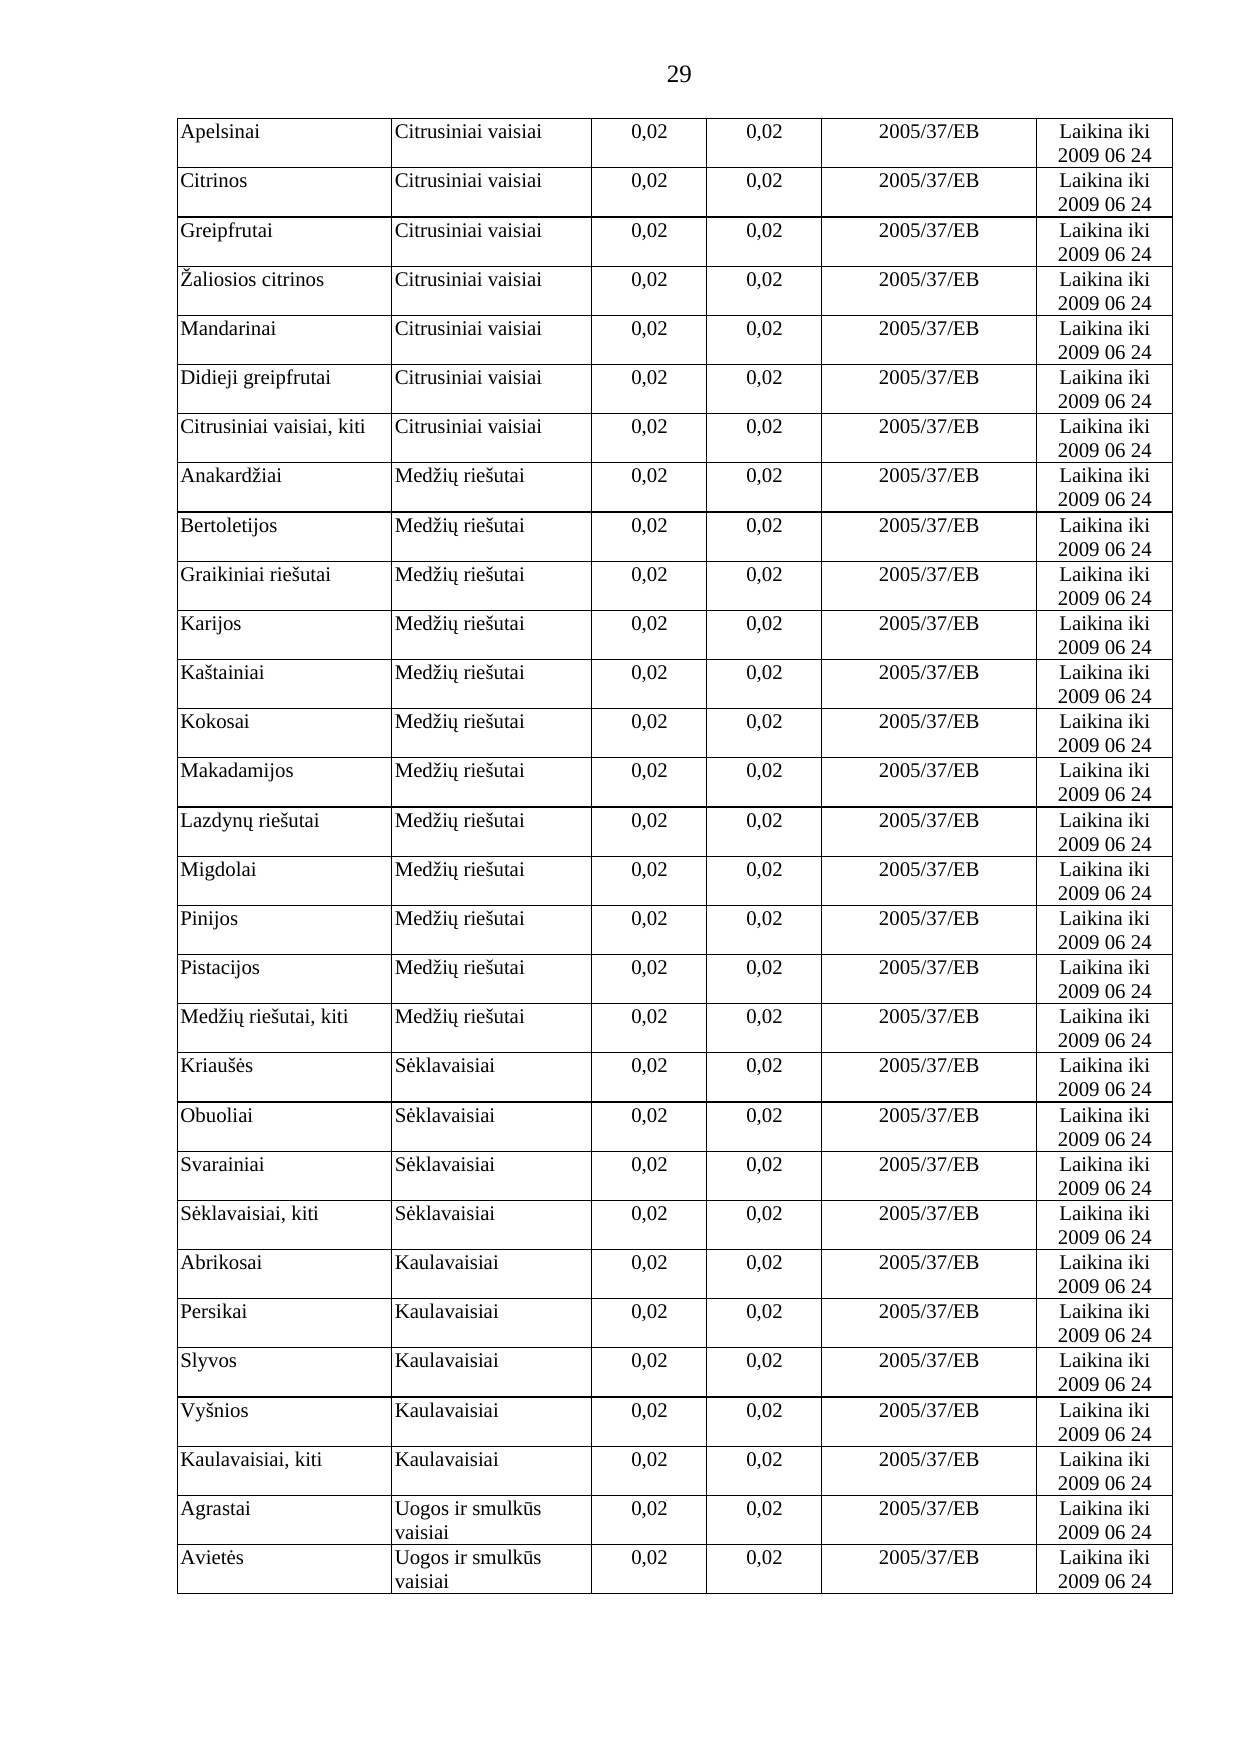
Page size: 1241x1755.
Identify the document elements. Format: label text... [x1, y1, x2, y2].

table_cell Citrusiniai vaisiai, kiti [178, 414, 391, 462]
table_cell Kaštainiai [178, 660, 391, 708]
table_cell Makadamijos [178, 758, 391, 806]
table_cell Laikina iki 2009 06 24 [1037, 316, 1172, 364]
table_cell Kriaušės [178, 1053, 391, 1101]
table_cell Uogos ir smulkūs vaisiai [392, 1496, 591, 1544]
table_cell 2005/37/EB [822, 808, 1036, 856]
table_cell 0,02 [707, 1398, 821, 1446]
table_cell 0,02 [592, 1152, 706, 1200]
table_cell 2005/37/EB [822, 1348, 1036, 1396]
table_cell 0,02 [592, 119, 706, 167]
table_cell Laikina iki 2009 06 24 [1037, 758, 1172, 806]
table_cell 0,02 [707, 218, 821, 266]
table_cell Laikina iki 2009 06 24 [1037, 1299, 1172, 1347]
table_cell Citrusiniai vaisiai [392, 168, 591, 216]
table_cell Laikina iki 2009 06 24 [1037, 1447, 1172, 1495]
table_cell 2005/37/EB [822, 119, 1036, 167]
table_cell 0,02 [592, 414, 706, 462]
table_cell 2005/37/EB [822, 414, 1036, 462]
table_cell 2005/37/EB [822, 267, 1036, 315]
table_cell Kaulavaisiai [392, 1447, 591, 1495]
table_cell 2005/37/EB [822, 1398, 1036, 1446]
table_cell Greipfrutai [178, 218, 391, 266]
table_cell 0,02 [707, 1250, 821, 1298]
table_cell Laikina iki 2009 06 24 [1037, 267, 1172, 315]
table_cell 0,02 [592, 857, 706, 905]
table_cell Citrusiniai vaisiai [392, 218, 591, 266]
table_cell 0,02 [592, 168, 706, 216]
table_cell Laikina iki 2009 06 24 [1037, 709, 1172, 757]
table_cell Uogos ir smulkūs vaisiai [392, 1545, 591, 1593]
table_cell Kaulavaisiai [392, 1250, 591, 1298]
table_cell 0,02 [707, 119, 821, 167]
table_cell Lazdynų riešutai [178, 808, 391, 856]
table_cell Medžių riešutai [392, 758, 591, 806]
table_cell Laikina iki 2009 06 24 [1037, 513, 1172, 561]
table_cell 0,02 [592, 365, 706, 413]
table_cell 2005/37/EB [822, 709, 1036, 757]
table_cell Laikina iki 2009 06 24 [1037, 857, 1172, 905]
table_cell Didieji greipfrutai [178, 365, 391, 413]
table_cell Citrusiniai vaisiai [392, 365, 591, 413]
table_cell 0,02 [707, 808, 821, 856]
table_cell Laikina iki 2009 06 24 [1037, 906, 1172, 954]
table_cell 0,02 [707, 1053, 821, 1101]
table_cell 2005/37/EB [822, 1004, 1036, 1052]
table_cell 0,02 [707, 955, 821, 1003]
table_cell 0,02 [592, 808, 706, 856]
table_cell Avietės [178, 1545, 391, 1593]
table_cell Laikina iki 2009 06 24 [1037, 1250, 1172, 1298]
table_cell 0,02 [707, 1152, 821, 1200]
table_cell Persikai [178, 1299, 391, 1347]
table_cell Abrikosai [178, 1250, 391, 1298]
table_cell 2005/37/EB [822, 1201, 1036, 1249]
table_cell 2005/37/EB [822, 463, 1036, 511]
table_cell 0,02 [707, 758, 821, 806]
table_cell 0,02 [592, 1447, 706, 1495]
table_cell 2005/37/EB [822, 1152, 1036, 1200]
table_cell 2005/37/EB [822, 365, 1036, 413]
table_cell 0,02 [592, 562, 706, 610]
table_cell 0,02 [592, 660, 706, 708]
table_cell Laikina iki 2009 06 24 [1037, 119, 1172, 167]
table_cell 2005/37/EB [822, 1496, 1036, 1544]
table_cell Žaliosios citrinos [178, 267, 391, 315]
table_cell 0,02 [707, 168, 821, 216]
table_cell Medžių riešutai [392, 857, 591, 905]
table_cell Svarainiai [178, 1152, 391, 1200]
table_cell Laikina iki 2009 06 24 [1037, 1152, 1172, 1200]
table_cell Kaulavaisiai [392, 1299, 591, 1347]
table_cell 0,02 [592, 758, 706, 806]
table_cell 0,02 [707, 1201, 821, 1249]
table_cell 2005/37/EB [822, 1299, 1036, 1347]
table_cell 0,02 [707, 1004, 821, 1052]
table_cell 2005/37/EB [822, 758, 1036, 806]
table_cell Medžių riešutai [392, 1004, 591, 1052]
table_cell Laikina iki 2009 06 24 [1037, 660, 1172, 708]
table_cell 0,02 [592, 1053, 706, 1101]
table_cell 2005/37/EB [822, 316, 1036, 364]
table_cell Sėklavaisiai [392, 1103, 591, 1151]
table_cell 0,02 [707, 414, 821, 462]
table_cell Kaulavaisiai [392, 1348, 591, 1396]
table_cell Sėklavaisiai [392, 1053, 591, 1101]
table_cell Medžių riešutai [392, 660, 591, 708]
table_cell Citrinos [178, 168, 391, 216]
table_cell Citrusiniai vaisiai [392, 316, 591, 364]
table_cell 2005/37/EB [822, 906, 1036, 954]
table_cell Laikina iki 2009 06 24 [1037, 611, 1172, 659]
table_cell Laikina iki 2009 06 24 [1037, 1004, 1172, 1052]
table_cell Citrusiniai vaisiai [392, 119, 591, 167]
table_cell Apelsinai [178, 119, 391, 167]
table_cell Karijos [178, 611, 391, 659]
table_cell Pinijos [178, 906, 391, 954]
table_cell 2005/37/EB [822, 562, 1036, 610]
table_cell Medžių riešutai [392, 562, 591, 610]
table_cell Medžių riešutai [392, 513, 591, 561]
table_cell 0,02 [592, 218, 706, 266]
table_cell 0,02 [707, 562, 821, 610]
table_cell Laikina iki 2009 06 24 [1037, 1103, 1172, 1151]
table_cell Migdolai [178, 857, 391, 905]
table_cell 0,02 [592, 316, 706, 364]
table_cell 0,02 [592, 1545, 706, 1593]
table_cell Medžių riešutai [392, 709, 591, 757]
table_cell 0,02 [592, 906, 706, 954]
table_cell 0,02 [592, 709, 706, 757]
table_cell 0,02 [592, 1103, 706, 1151]
table_cell 0,02 [592, 267, 706, 315]
table_cell 2005/37/EB [822, 611, 1036, 659]
table_cell Sėklavaisiai, kiti [178, 1201, 391, 1249]
table_cell Laikina iki 2009 06 24 [1037, 562, 1172, 610]
table_cell 0,02 [707, 463, 821, 511]
table_cell Laikina iki 2009 06 24 [1037, 1496, 1172, 1544]
table_cell 0,02 [707, 1299, 821, 1347]
table_cell 2005/37/EB [822, 660, 1036, 708]
table_cell 0,02 [707, 611, 821, 659]
table_cell Medžių riešutai [392, 463, 591, 511]
table_cell 0,02 [707, 513, 821, 561]
table_cell 0,02 [707, 1447, 821, 1495]
table_cell Sėklavaisiai [392, 1201, 591, 1249]
table_cell Anakardžiai [178, 463, 391, 511]
table_cell Medžių riešutai [392, 906, 591, 954]
table_cell Kaulavaisiai, kiti [178, 1447, 391, 1495]
table_cell Laikina iki 2009 06 24 [1037, 1348, 1172, 1396]
table_cell 0,02 [707, 1348, 821, 1396]
table_cell 2005/37/EB [822, 1053, 1036, 1101]
table_cell Vyšnios [178, 1398, 391, 1446]
table_cell Graikiniai riešutai [178, 562, 391, 610]
table_cell Bertoletijos [178, 513, 391, 561]
table_cell Citrusiniai vaisiai [392, 414, 591, 462]
table_cell 2005/37/EB [822, 513, 1036, 561]
table_cell Agrastai [178, 1496, 391, 1544]
table_cell 2005/37/EB [822, 218, 1036, 266]
table_cell 2005/37/EB [822, 1103, 1036, 1151]
table_cell Laikina iki 2009 06 24 [1037, 168, 1172, 216]
table_cell Pistacijos [178, 955, 391, 1003]
table_cell 2005/37/EB [822, 1250, 1036, 1298]
table_cell 2005/37/EB [822, 1545, 1036, 1593]
table_cell 0,02 [592, 955, 706, 1003]
table_cell 2005/37/EB [822, 857, 1036, 905]
table_cell 0,02 [707, 1496, 821, 1544]
table_cell Laikina iki 2009 06 24 [1037, 1545, 1172, 1593]
table_cell Laikina iki 2009 06 24 [1037, 1398, 1172, 1446]
table_cell 0,02 [707, 267, 821, 315]
table_cell 0,02 [592, 1299, 706, 1347]
table_cell Medžių riešutai [392, 611, 591, 659]
table_cell 0,02 [707, 1103, 821, 1151]
table_cell 0,02 [592, 1201, 706, 1249]
table_cell Sėklavaisiai [392, 1152, 591, 1200]
table_cell 2005/37/EB [822, 168, 1036, 216]
table_cell Kaulavaisiai [392, 1398, 591, 1446]
table_cell 0,02 [707, 316, 821, 364]
table_cell Medžių riešutai [392, 808, 591, 856]
table_cell Laikina iki 2009 06 24 [1037, 365, 1172, 413]
table_cell 0,02 [707, 1545, 821, 1593]
table_cell 0,02 [707, 660, 821, 708]
table_cell Laikina iki 2009 06 24 [1037, 414, 1172, 462]
table_cell Laikina iki 2009 06 24 [1037, 808, 1172, 856]
table_cell 2005/37/EB [822, 1447, 1036, 1495]
table_cell 0,02 [707, 365, 821, 413]
table_cell 0,02 [707, 709, 821, 757]
table_cell 0,02 [592, 1004, 706, 1052]
table_cell 0,02 [592, 1398, 706, 1446]
table_cell 0,02 [592, 1496, 706, 1544]
table_cell 0,02 [592, 513, 706, 561]
table_cell Laikina iki 2009 06 24 [1037, 1201, 1172, 1249]
table_cell 2005/37/EB [822, 955, 1036, 1003]
table_cell 0,02 [592, 1250, 706, 1298]
table_cell Laikina iki 2009 06 24 [1037, 1053, 1172, 1101]
table_cell Laikina iki 2009 06 24 [1037, 463, 1172, 511]
table_cell Kokosai [178, 709, 391, 757]
table_cell Mandarinai [178, 316, 391, 364]
table_cell Medžių riešutai [392, 955, 591, 1003]
table_cell 0,02 [592, 463, 706, 511]
table_cell 0,02 [592, 1348, 706, 1396]
table_cell Laikina iki 2009 06 24 [1037, 218, 1172, 266]
table_cell Citrusiniai vaisiai [392, 267, 591, 315]
table_cell Slyvos [178, 1348, 391, 1396]
table_cell 0,02 [592, 611, 706, 659]
table_cell Obuoliai [178, 1103, 391, 1151]
table_cell Medžių riešutai, kiti [178, 1004, 391, 1052]
table_cell 0,02 [707, 857, 821, 905]
table_cell Laikina iki 2009 06 24 [1037, 955, 1172, 1003]
table_cell 0,02 [707, 906, 821, 954]
